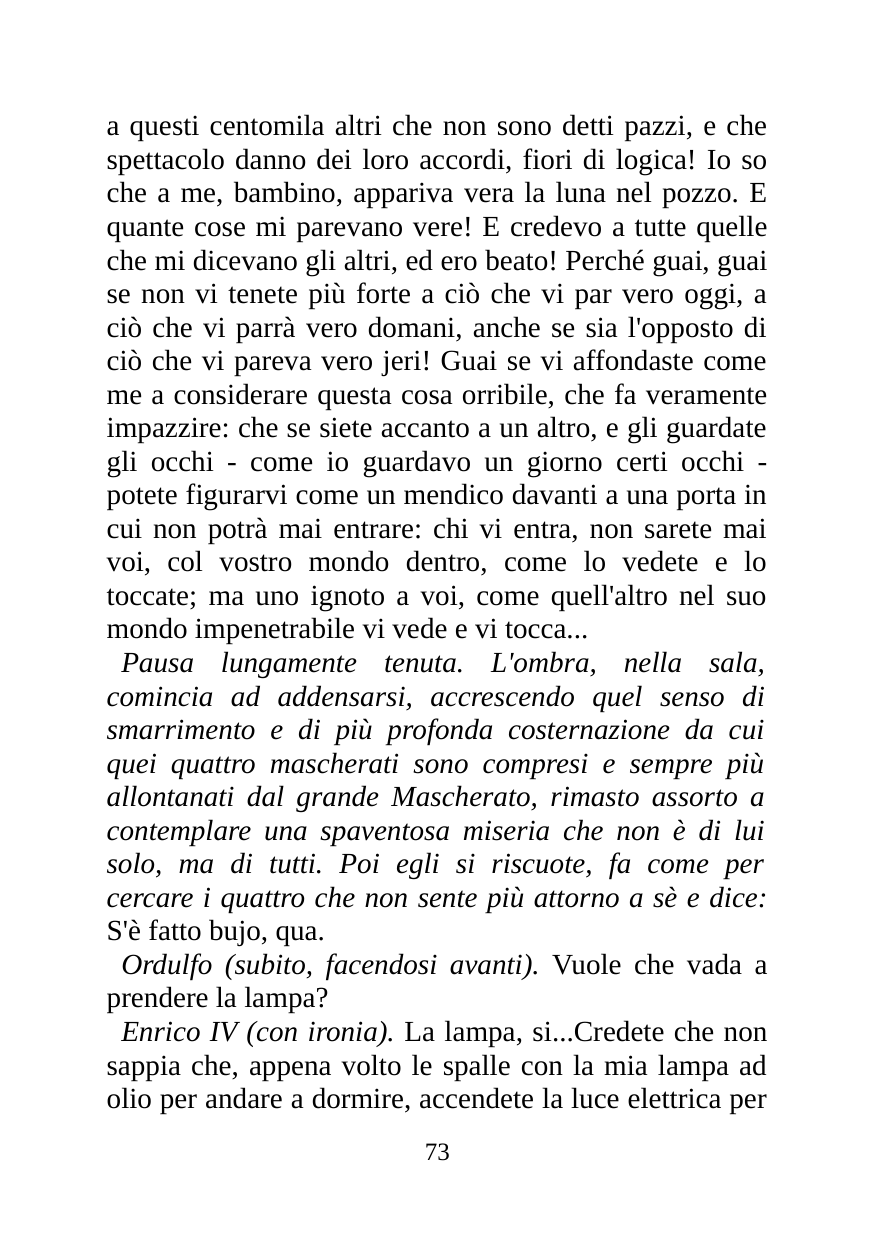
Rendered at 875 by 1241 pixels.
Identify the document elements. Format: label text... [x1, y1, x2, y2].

text Ordulfo (subito, facendosi avanti). Vuole che vada a prendere la lampa? [106, 947, 768, 1014]
text a questi centomila altri che non sono detti pazzi, e che spettacolo danno dei loro accordi, fiori di logica! Io so che a me, bambino, appariva vera la luna nel pozzo. E quante cose mi parevano vere! E credevo a tutte quelle che mi dicevano gli altri, ed ero beato! Perché guai, guai se non vi tenete più forte a ciò che vi par vero oggi, a ciò che vi parrà vero domani, anche se sia l'opposto di ciò che vi pareva vero jeri! Guai se vi affondaste come me a considerare questa cosa orribile, che fa veramente impazzire: che se siete accanto a un altro, e gli guardate gli occhi - come io guardavo un giorno certi occhi - potete figurarvi come un mendico davanti a una porta in cui non potrà mai entrare: chi vi entra, non sarete mai voi, col vostro mondo dentro, come lo vedete e lo toccate; ma uno ignoto a voi, come quell'altro nel suo mondo impenetrabile vi vede e vi tocca... [106, 108, 768, 645]
text Pausa lungamente tenuta. L'ombra, nella sala, comincia ad addensarsi, accrescendo quel senso di smarrimento e di più profonda costernazione da cui quei quattro mascherati sono compresi e sempre più allontanati dal grande Mascherato, rimasto assorto a contemplare una spaventosa miseria che non è di lui solo, ma di tutti. Poi egli si riscuote, fa come per cercare i quattro che non sente più attorno a sè e dice: S'è fatto bujo, qua. [106, 645, 768, 947]
text Enrico IV (con ironia). La lampa, si...Credete che non sappia che, appena volto le spalle con la mia lampa ad olio per andare a dormire, accendete la luce elettrica per [106, 1014, 768, 1115]
